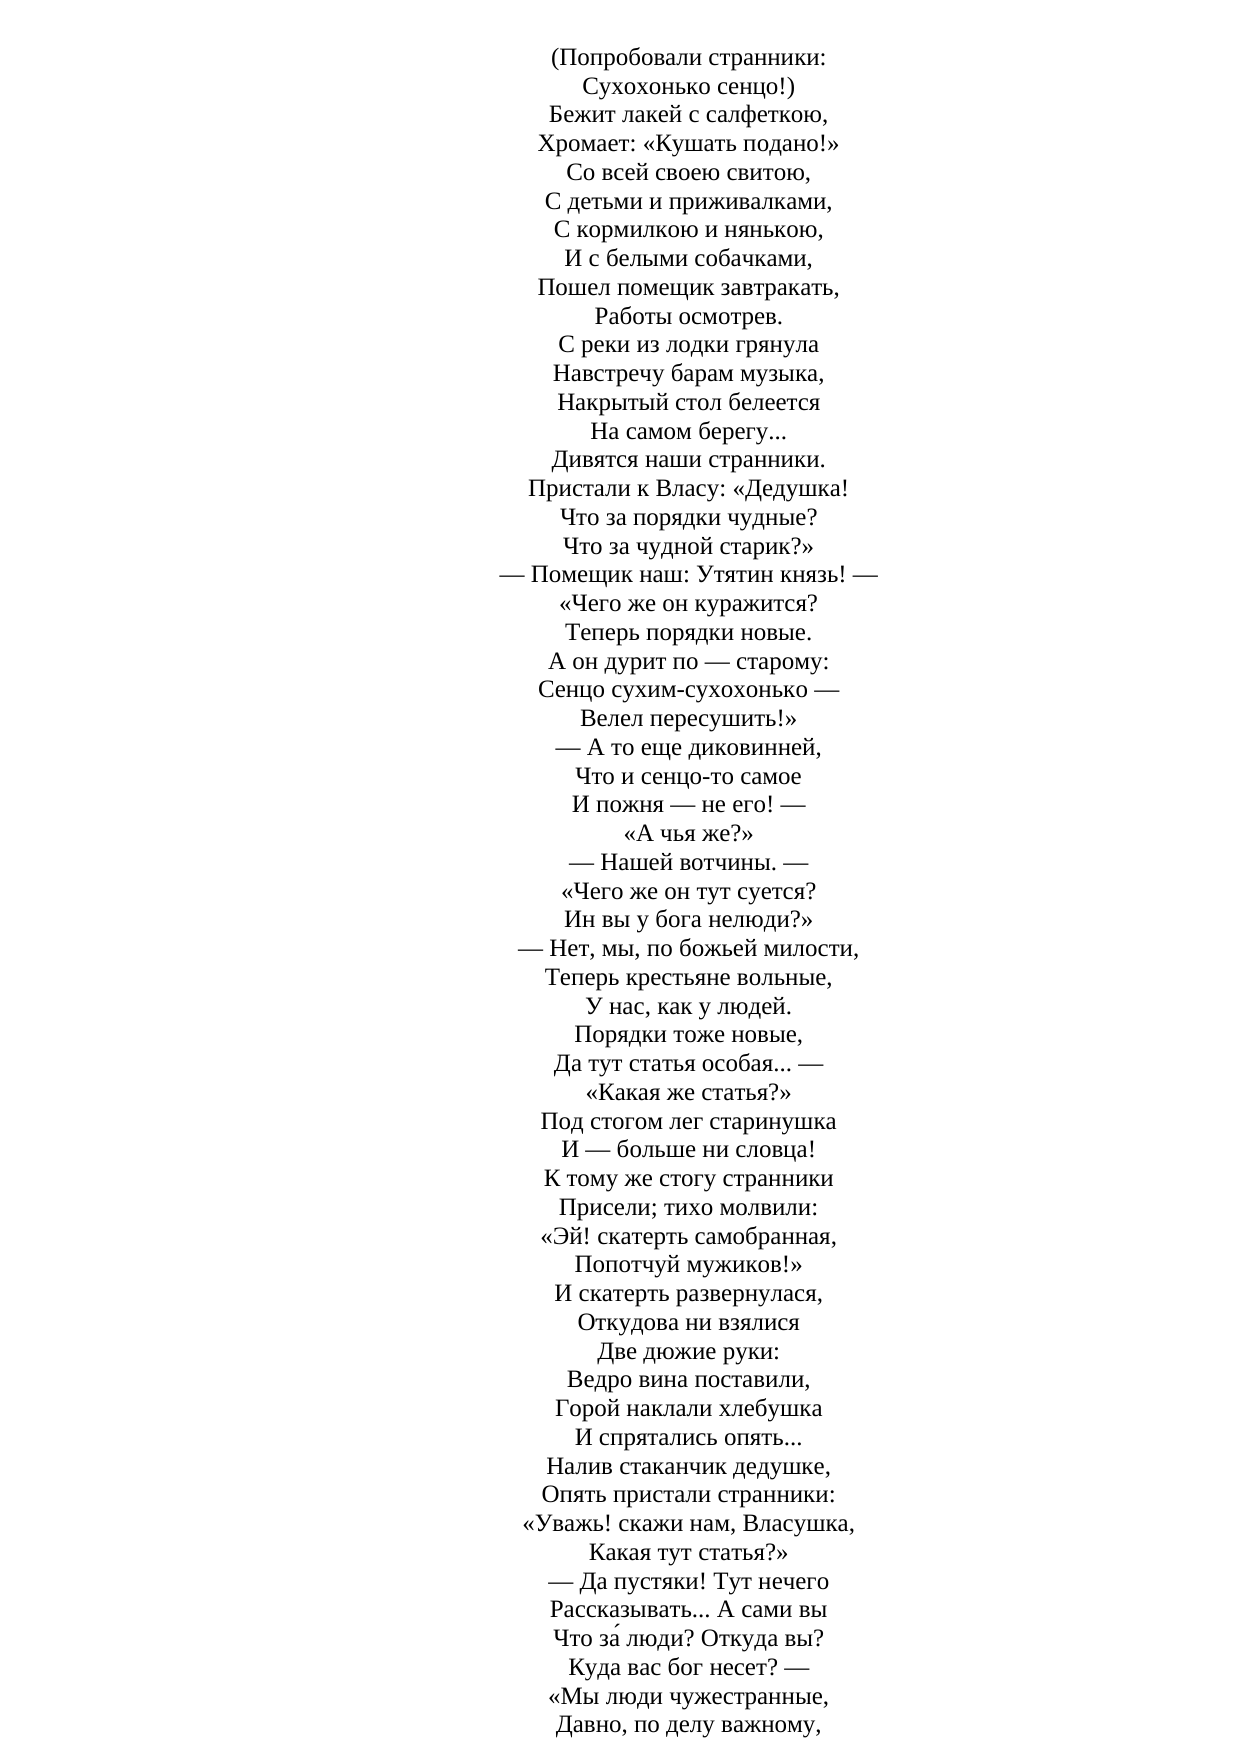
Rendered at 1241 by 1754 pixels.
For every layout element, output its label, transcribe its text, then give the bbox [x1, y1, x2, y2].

text — Нет, мы, по божьей милости, [136, 933, 1181, 962]
text Хромает: «Кушать подано!» [136, 128, 1181, 157]
text «Чего же он тут суется? [136, 876, 1181, 904]
text Давно, по делу важному, [136, 1709, 1181, 1738]
text Порядки тоже новые, [136, 1019, 1181, 1048]
text К тому же стогу странники [136, 1163, 1181, 1192]
text «Уважь! скажи нам, Власушка, [136, 1508, 1181, 1537]
text «Эй! скатерть самобранная, [136, 1221, 1181, 1249]
text Две дюжие руки: [136, 1336, 1181, 1364]
text «Мы люди чужестранные, [136, 1681, 1181, 1709]
text Под стогом лег старинушка [136, 1106, 1181, 1134]
text Что за чудной старик?» [136, 531, 1181, 559]
text Что и сенцо-то самое [136, 761, 1181, 789]
text И с белыми собачками, [136, 243, 1181, 272]
text На самом берегу... [136, 416, 1181, 444]
text Откудова ни взялися [136, 1307, 1181, 1336]
text Куда вас бог несет? — [136, 1652, 1181, 1681]
text И пожня — не его! — [136, 789, 1181, 818]
text Сенцо сухим-сухохонько — [136, 674, 1181, 703]
text Да тут статья особая... — [136, 1048, 1181, 1077]
text Опять пристали странники: [136, 1479, 1181, 1508]
text — Помещик наш: Утятин князь! — [136, 559, 1181, 588]
text Ин вы у бога нелюди?» [136, 904, 1181, 933]
text Теперь порядки новые. [136, 617, 1181, 646]
text А он дурит по — старому: [136, 646, 1181, 674]
text Что за порядки чудные? [136, 502, 1181, 531]
text Ведро вина поставили, [136, 1364, 1181, 1393]
text Работы осмотрев. [136, 301, 1181, 329]
text С кормилкою и нянькою, [136, 214, 1181, 243]
text Сухохонько сенцо!) [136, 71, 1181, 99]
text Что за́ люди? Откуда вы? [136, 1623, 1181, 1652]
text И — больше ни словца! [136, 1134, 1181, 1163]
text И спрятались опять... [136, 1422, 1181, 1451]
text С реки из лодки грянула [136, 329, 1181, 358]
text — Да пустяки! Тут нечего [136, 1566, 1181, 1594]
text Налив стаканчик дедушке, [136, 1451, 1181, 1479]
text Присели; тихо молвили: [136, 1192, 1181, 1221]
text Навстречу барам музыка, [136, 358, 1181, 387]
text (Попробовали странники: [136, 42, 1181, 71]
text «А чья же?» [136, 818, 1181, 847]
text Велел пересушить!» [136, 703, 1181, 732]
text Горой наклали хлебушка [136, 1393, 1181, 1422]
text И скатерть развернулася, [136, 1278, 1181, 1307]
text Какая тут статья?» [136, 1537, 1181, 1566]
text Со всей своею свитою, [136, 157, 1181, 186]
text Бежит лакей с салфеткою, [136, 99, 1181, 128]
text Рассказывать... А сами вы [136, 1594, 1181, 1623]
text Накрытый стол белеется [136, 387, 1181, 416]
text С детьми и приживалками, [136, 186, 1181, 214]
text — Нашей вотчины. — [136, 847, 1181, 876]
text «Чего же он куражится? [136, 588, 1181, 617]
text Попотчуй мужиков!» [136, 1249, 1181, 1278]
text Дивятся наши странники. [136, 444, 1181, 473]
text У нас, как у людей. [136, 991, 1181, 1019]
text Пошел помещик завтракать, [136, 272, 1181, 301]
text «Какая же статья?» [136, 1077, 1181, 1106]
text Теперь крестьяне вольные, [136, 962, 1181, 991]
text — А то еще диковинней, [136, 732, 1181, 761]
text Пристали к Власу: «Дедушка! [136, 473, 1181, 502]
